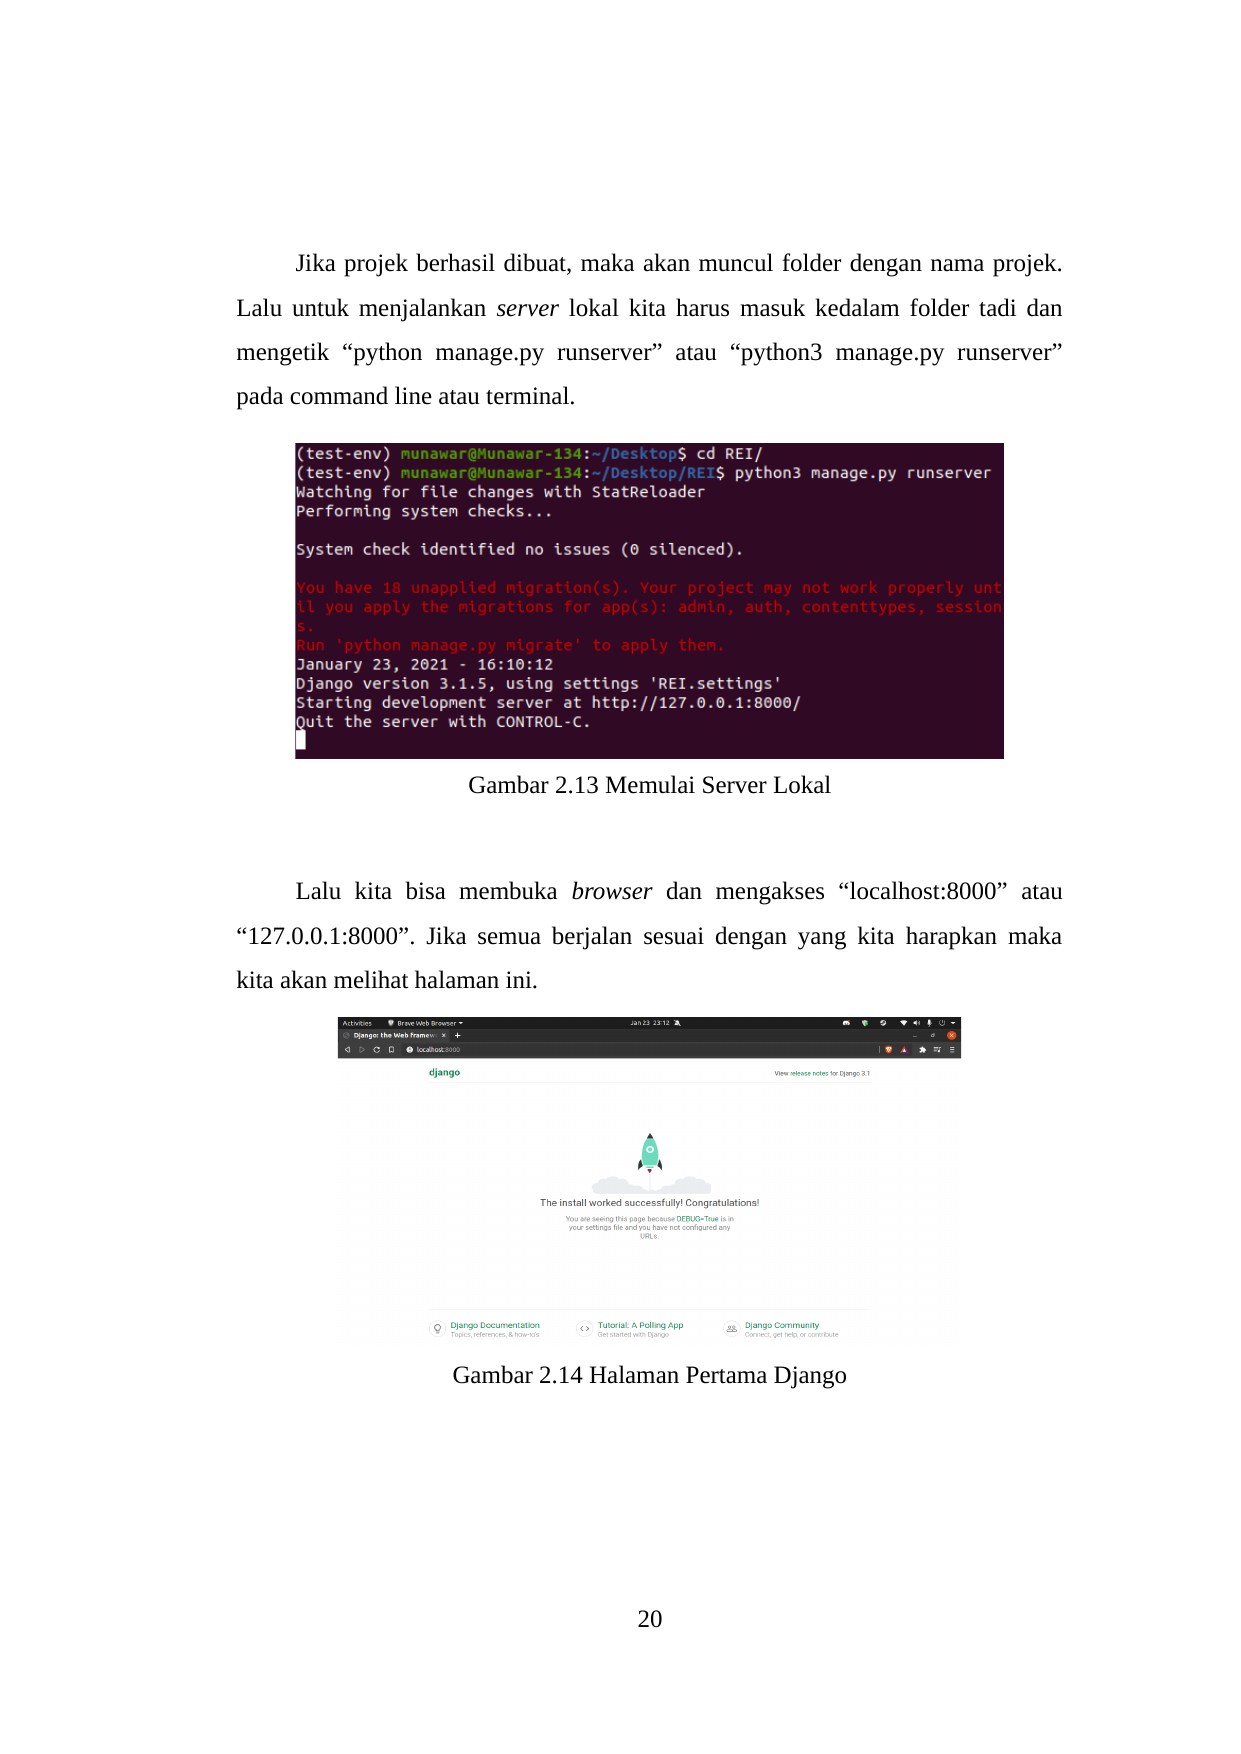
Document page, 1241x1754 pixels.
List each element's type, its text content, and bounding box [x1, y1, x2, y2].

picture [295, 443, 1004, 759]
text Gambar 2.13 Memulai Server Lokal [295, 759, 1004, 802]
text Gambar 2.14 Halaman Pertama Django [295, 1349, 1004, 1393]
picture [337, 1017, 962, 1349]
text Lalu kita bisa membuka browser dan mengakses “localhost:8000” atau “127.0.0.1:8000”. Jika semua berjalan sesuai dengan yang kita harapkan maka kita akan melihat halaman ini. [236, 864, 1063, 997]
text Jika projek berhasil dibuat, maka akan muncul folder dengan nama projek. Lalu untuk menjalankan server lokal kita harus masuk kedalam folder tadi dan mengetik “python manage.py runserver” atau “python3 manage.py runserver” pada command line atau terminal. [236, 236, 1063, 413]
